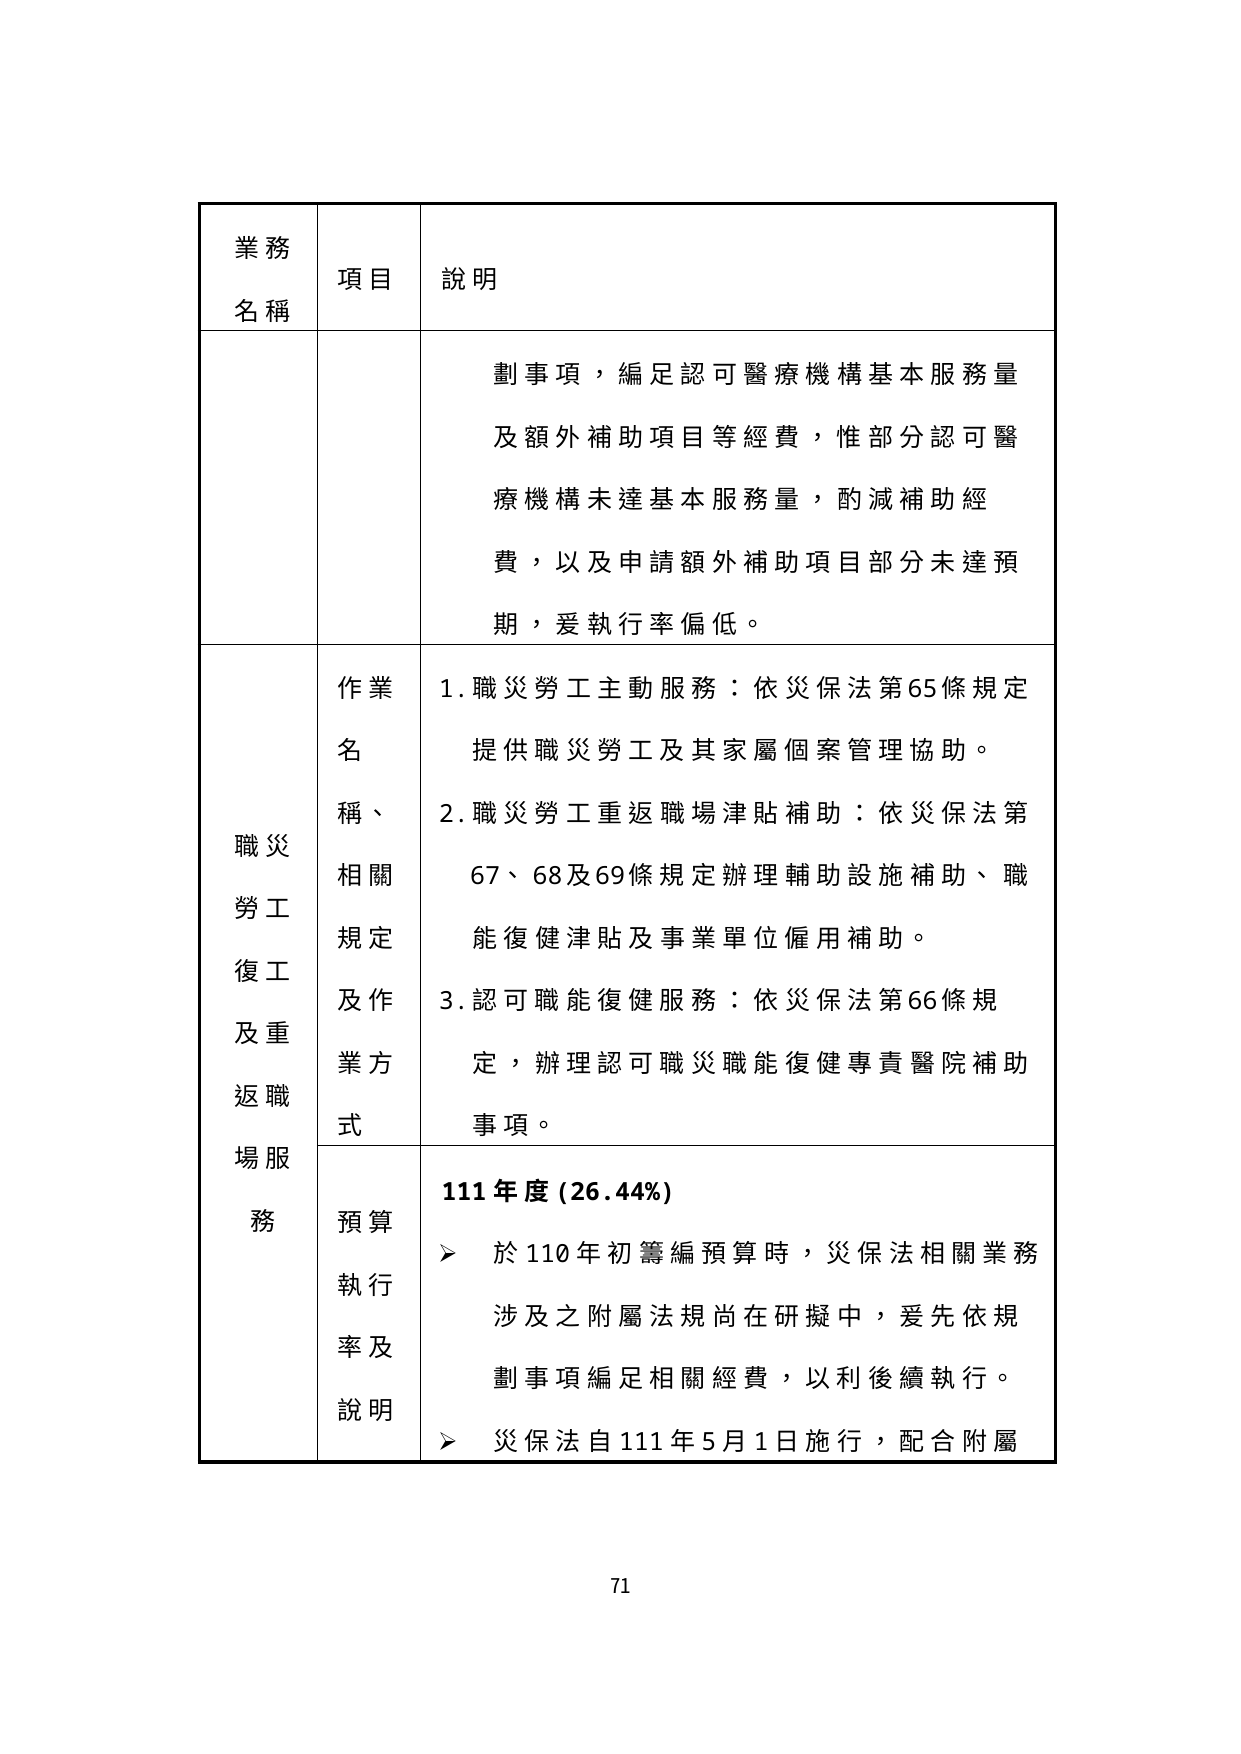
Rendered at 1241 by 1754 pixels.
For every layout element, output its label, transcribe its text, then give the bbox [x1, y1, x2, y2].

table_cell 1.職災勞工主動服務：依災保法第65條規定提供職災勞工及其家屬個案管理協助。 2.職災勞工重返職場津貼補助：依災保法第67、68及69條規定辦理輔助設施補助、職能復健津貼及事業單位僱用補助。 3.認可職能復健服務：依災保法第66條規定，辦理認可職災職能復健專責醫院補助事項。 [421, 645, 1054, 1145]
table_cell [318, 331, 420, 644]
table_cell 劃事項，編足認可醫療機構基本服務量及額外補助項目等經費，惟部分認可醫療機構未達基本服務量，酌減補助經費，以及申請額外補助項目部分未達預期，爰執行率偏低。 [421, 331, 1054, 644]
table_cell 作業名稱、相關規定及作業方式 [318, 645, 420, 1145]
table_header 項目 [318, 205, 420, 330]
table_cell [201, 331, 317, 644]
table_cell 111年度(26.44%) 於110年初籌編預算時，災保法相關業務涉及之附屬法規尚在研擬中，爰先依規劃事項編足相關經費，以利後續執行。 災保法自111年5月1日施行，配合附屬 [421, 1146, 1054, 1460]
table_cell 職災勞工復工及重返職場服務 [201, 645, 317, 1460]
table_header 業務名稱 [201, 205, 317, 330]
table_header 說明 [421, 205, 1054, 330]
table_cell 預算執行率及說明 [318, 1146, 420, 1460]
